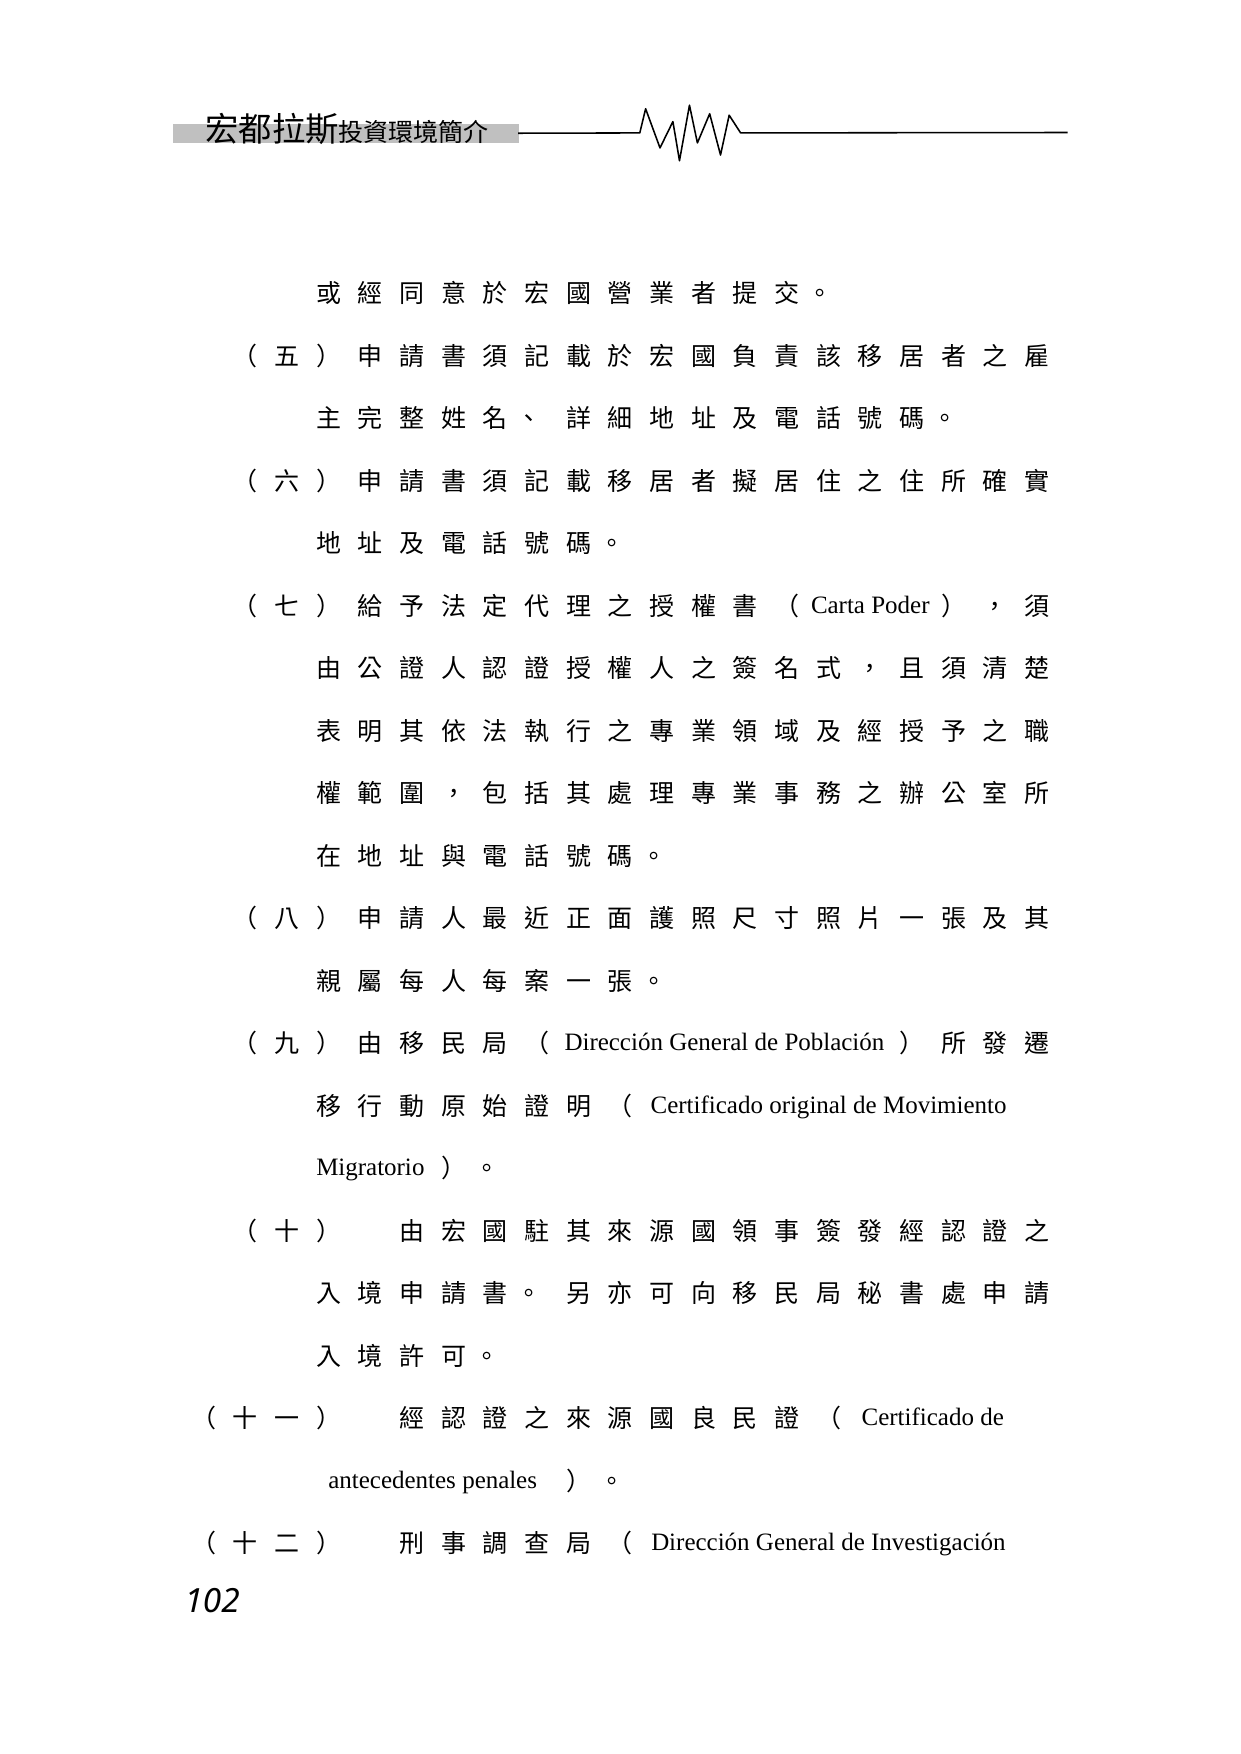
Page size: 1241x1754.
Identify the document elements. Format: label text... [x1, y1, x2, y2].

text （六）申請書須記載移居者擬居住之住所確實地址及電話號碼。 [207, 438, 1058, 563]
text 或經同意於宏國營業者提交。 [207, 250, 1058, 313]
text （七）給予法定代理之授權書（Carta Poder），須由公證人認證授權人之簽名式，且須清楚表明其依法執行之專業領域及經授予之職權範圍，包括其處理專業事務之辦公室所在地址與電話號碼。 [207, 563, 1058, 875]
text （八）申請人最近正面護照尺寸照片一張及其親屬每人每案一張。 [207, 875, 1058, 1000]
text （九）由移民局（Dirección General de Población）所發遷移行動原始證明（Certificado original de Movimiento Migratorio）。 [207, 1000, 1058, 1188]
text （十二） 刑事調查局（Dirección General de Investigación [183, 1500, 1058, 1563]
text （十一） 經認證之來源國良民證（Certificado de antecedentes penales）。 [183, 1375, 1058, 1500]
text （十） 由宏國駐其來源國領事簽發經認證之入境申請書。另亦可向移民局秘書處申請入境許可。 [207, 1188, 1058, 1375]
text （五）申請書須記載於宏國負責該移居者之雇主完整姓名、詳細地址及電話號碼。 [207, 313, 1058, 438]
